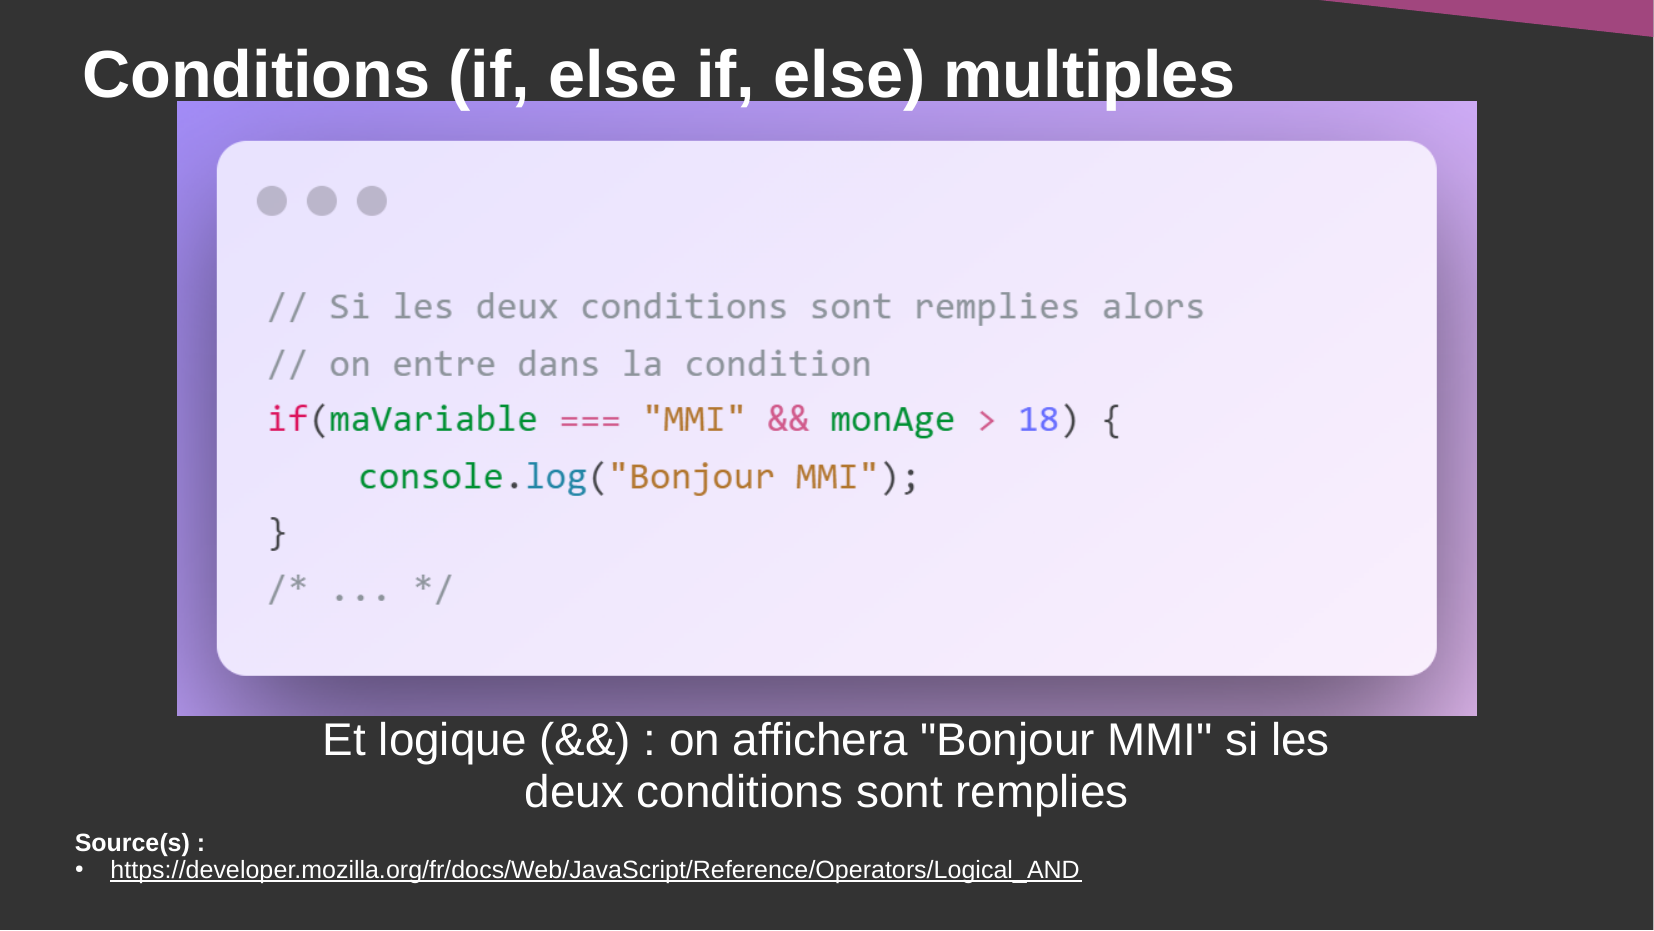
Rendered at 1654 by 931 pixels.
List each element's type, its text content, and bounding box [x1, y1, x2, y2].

title Conditions (if, else if, else) multiples [82, 37, 1571, 114]
picture [177, 114, 1477, 716]
text_box Source(s) : https://developer.mozilla.org/fr/docs/Web/JavaScript/Reference/Operators/Logical_AND [60, 820, 1583, 892]
text_box [1319, 0, 1654, 38]
title Et logique (&&) : on affichera "Bonjour MMI" si les deux conditions sont remplies [271, 714, 1383, 817]
